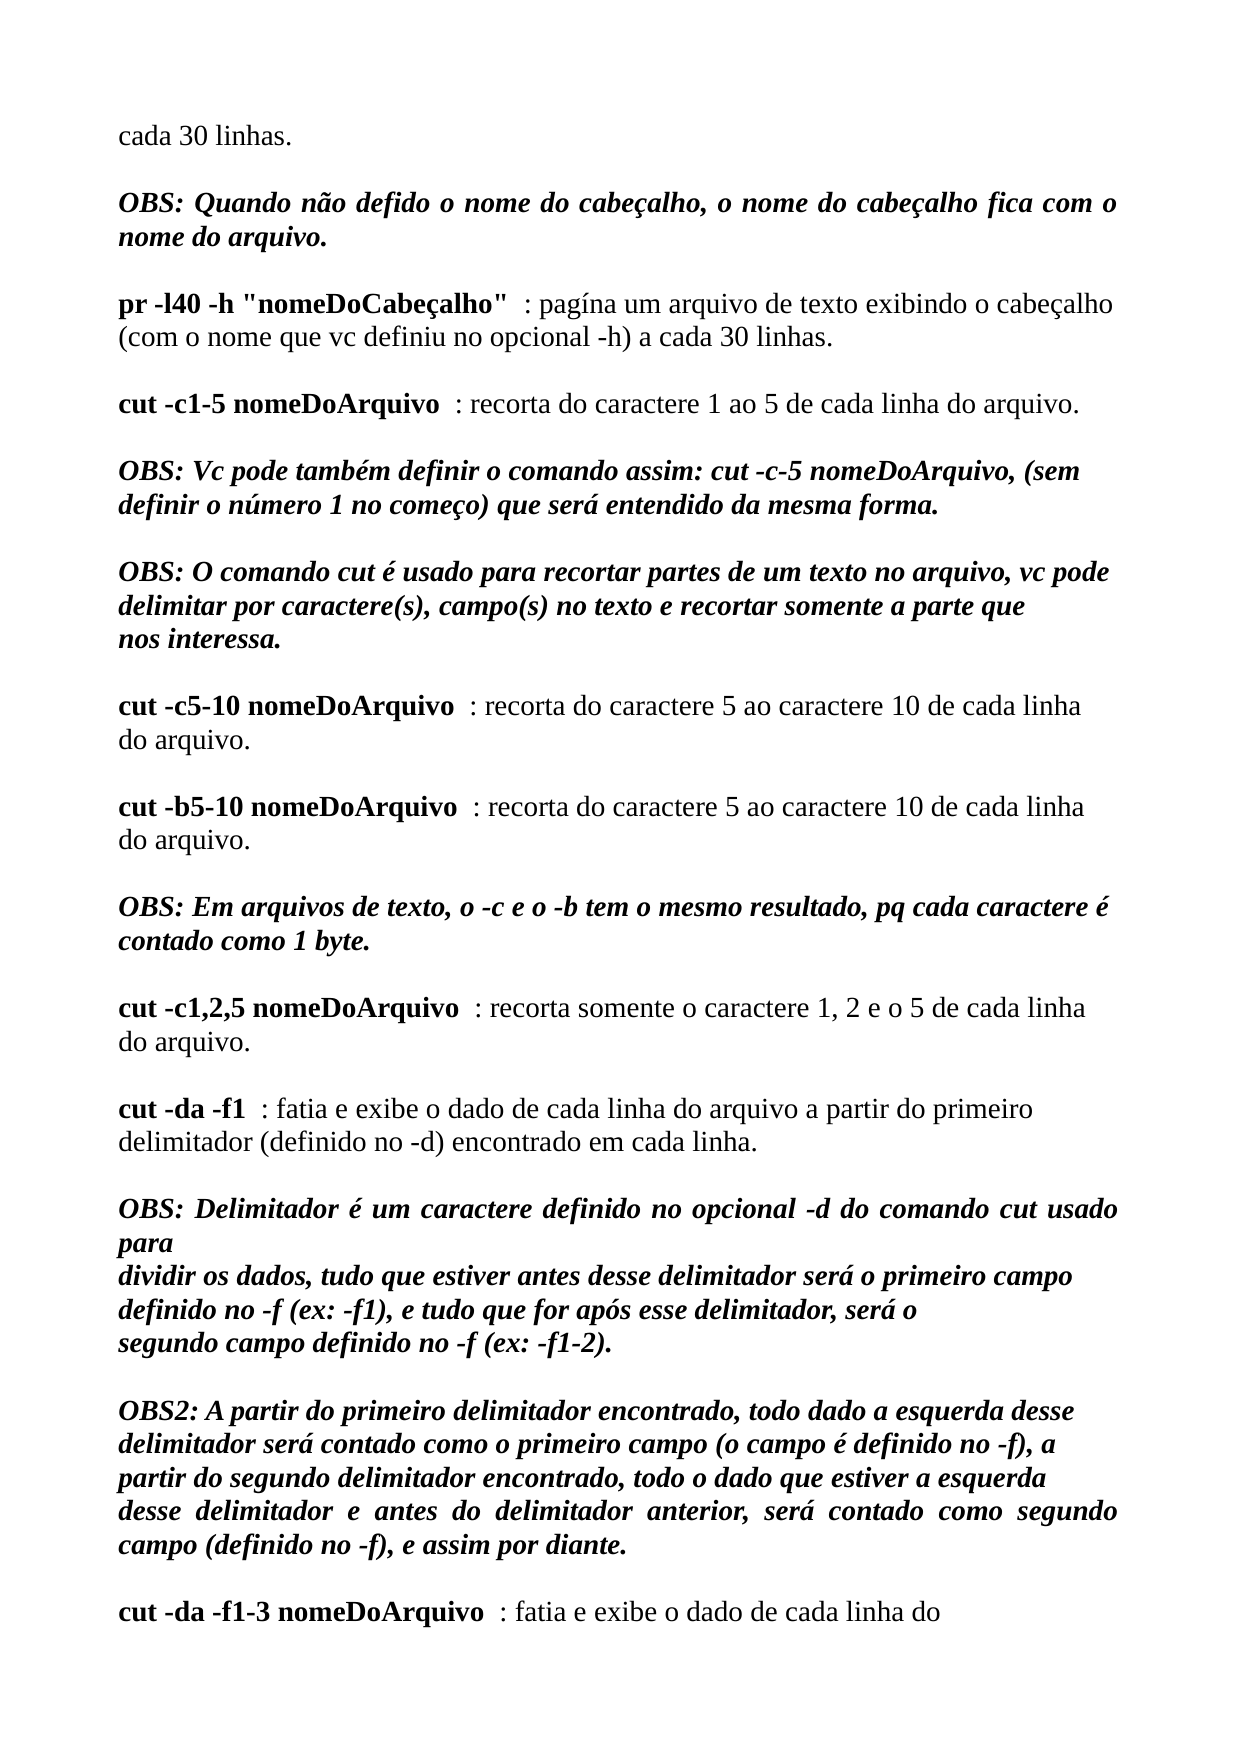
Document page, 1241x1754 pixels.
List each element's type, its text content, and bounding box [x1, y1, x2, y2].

text delimitador (definido no -d) encontrado em cada linha. [118, 1124, 1122, 1158]
text segundo campo definido no -f (ex: -f1-2). [118, 1326, 1122, 1359]
text cut -da -f1-3 nomeDoArquivo : fatia e exibe o dado de cada linha do [118, 1594, 1122, 1627]
text cut -c5-10 nomeDoArquivo : recorta do caractere 5 ao caractere 10 de cada linha [118, 688, 1122, 722]
text contado como 1 byte. [118, 923, 1122, 957]
text desse delimitador e antes do delimitador anterior, será contado como segundo campo (definido no -f), e assim por diante. [118, 1493, 1122, 1560]
text OBS: O comando cut é usado para recortar partes de um texto no arquivo, vc pode [118, 554, 1122, 588]
text OBS: Vc pode também definir o comando assim: cut -c-5 nomeDoArquivo, (sem [118, 453, 1122, 487]
text definido no -f (ex: -f1), e tudo que for após esse delimitador, será o [118, 1292, 1122, 1326]
text cut -c1,2,5 nomeDoArquivo : recorta somente o caractere 1, 2 e o 5 de cada linha [118, 990, 1122, 1024]
text nos interessa. [118, 621, 1122, 655]
text partir do segundo delimitador encontrado, todo o dado que estiver a esquerda [118, 1460, 1122, 1493]
text OBS: Em arquivos de texto, o -c e o -b tem o mesmo resultado, pq cada caractere é [118, 889, 1122, 923]
text do arquivo. [118, 1024, 1122, 1057]
text cut -da -f1 : fatia e exibe o dado de cada linha do arquivo a partir do primeiro [118, 1091, 1122, 1124]
text pr -l40 -h "nomeDoCabeçalho" : pagína um arquivo de texto exibindo o cabeçalho [118, 286, 1122, 319]
text cada 30 linhas. [118, 118, 1122, 152]
text OBS: Delimitador é um caractere definido no opcional -d do comando cut usado para [118, 1191, 1122, 1258]
text OBS: Quando não defido o nome do cabeçalho, o nome do cabeçalho fica com o nome do arquivo. [118, 185, 1122, 252]
text delimitar por caractere(s), campo(s) no texto e recortar somente a parte que [118, 588, 1122, 621]
text cut -c1-5 nomeDoArquivo : recorta do caractere 1 ao 5 de cada linha do arquivo. [118, 386, 1122, 420]
text do arquivo. [118, 822, 1122, 856]
text do arquivo. [118, 722, 1122, 755]
text delimitador será contado como o primeiro campo (o campo é definido no -f), a [118, 1426, 1122, 1460]
text (com o nome que vc definiu no opcional -h) a cada 30 linhas. [118, 319, 1122, 353]
text dividir os dados, tudo que estiver antes desse delimitador será o primeiro campo [118, 1258, 1122, 1292]
text cut -b5-10 nomeDoArquivo : recorta do caractere 5 ao caractere 10 de cada linha [118, 789, 1122, 822]
text definir o número 1 no começo) que será entendido da mesma forma. [118, 487, 1122, 521]
text OBS2: A partir do primeiro delimitador encontrado, todo dado a esquerda desse [118, 1393, 1122, 1426]
